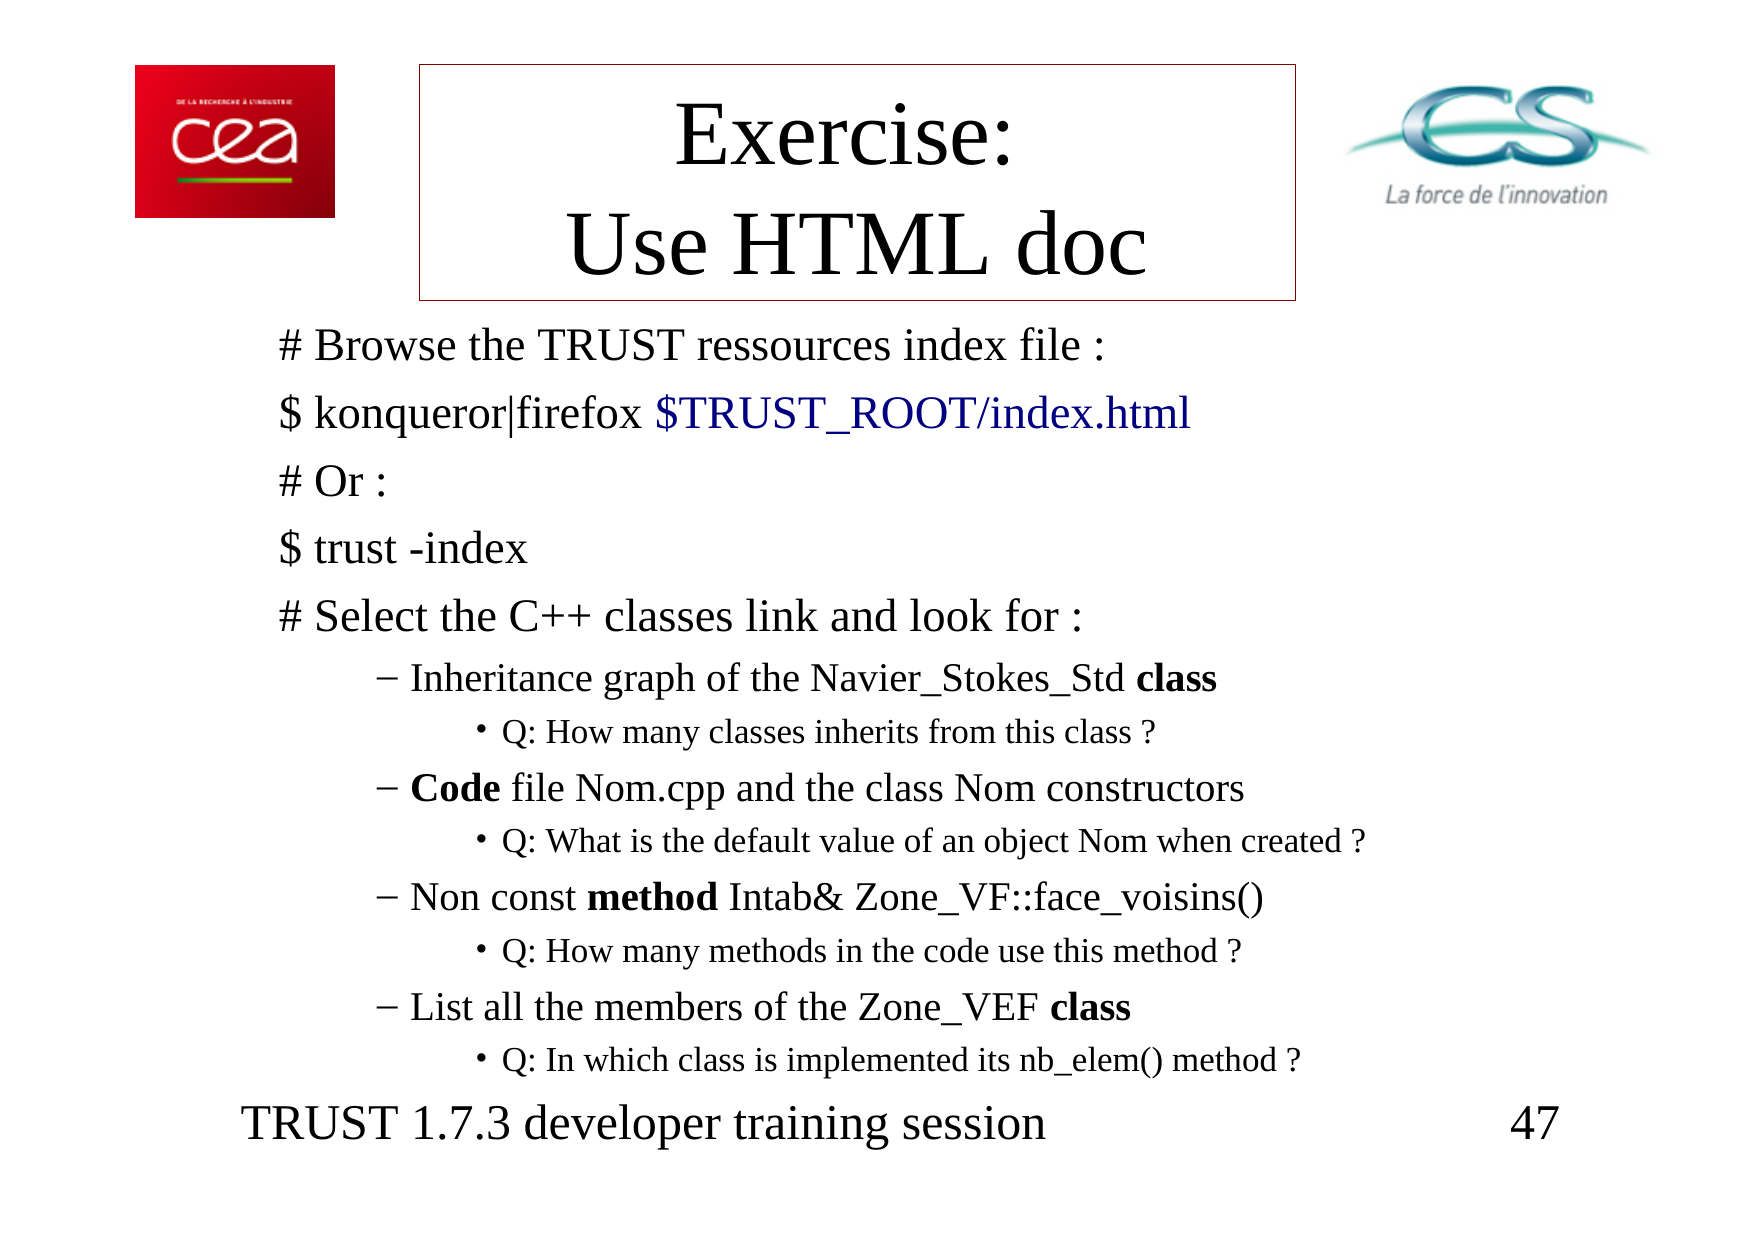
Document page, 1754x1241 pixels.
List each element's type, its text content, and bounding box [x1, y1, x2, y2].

picture [135, 65, 335, 218]
list # Browse the TRUST ressources index file : $ konqueror|firefox $TRUST_ROOT/index.html # Or : $ trust -index # Select the C++ classes link and look for : Inheritance graph of the Navier_Stokes_Std class Q: How many classes inherits from this class ? Code file Nom.cpp and the class Nom constructors Q: What is the default value of an object Nom when created ? Non const method Intab& Zone_VF::face_voisins() Q: How many methods in the code use this method ? List all the members of the Zone_VEF class Q: In which class is implemented its nb_elem() method ? [224, 306, 1577, 1098]
picture [1340, 73, 1662, 218]
title Exercise: Use HTML doc [419, 64, 1296, 301]
